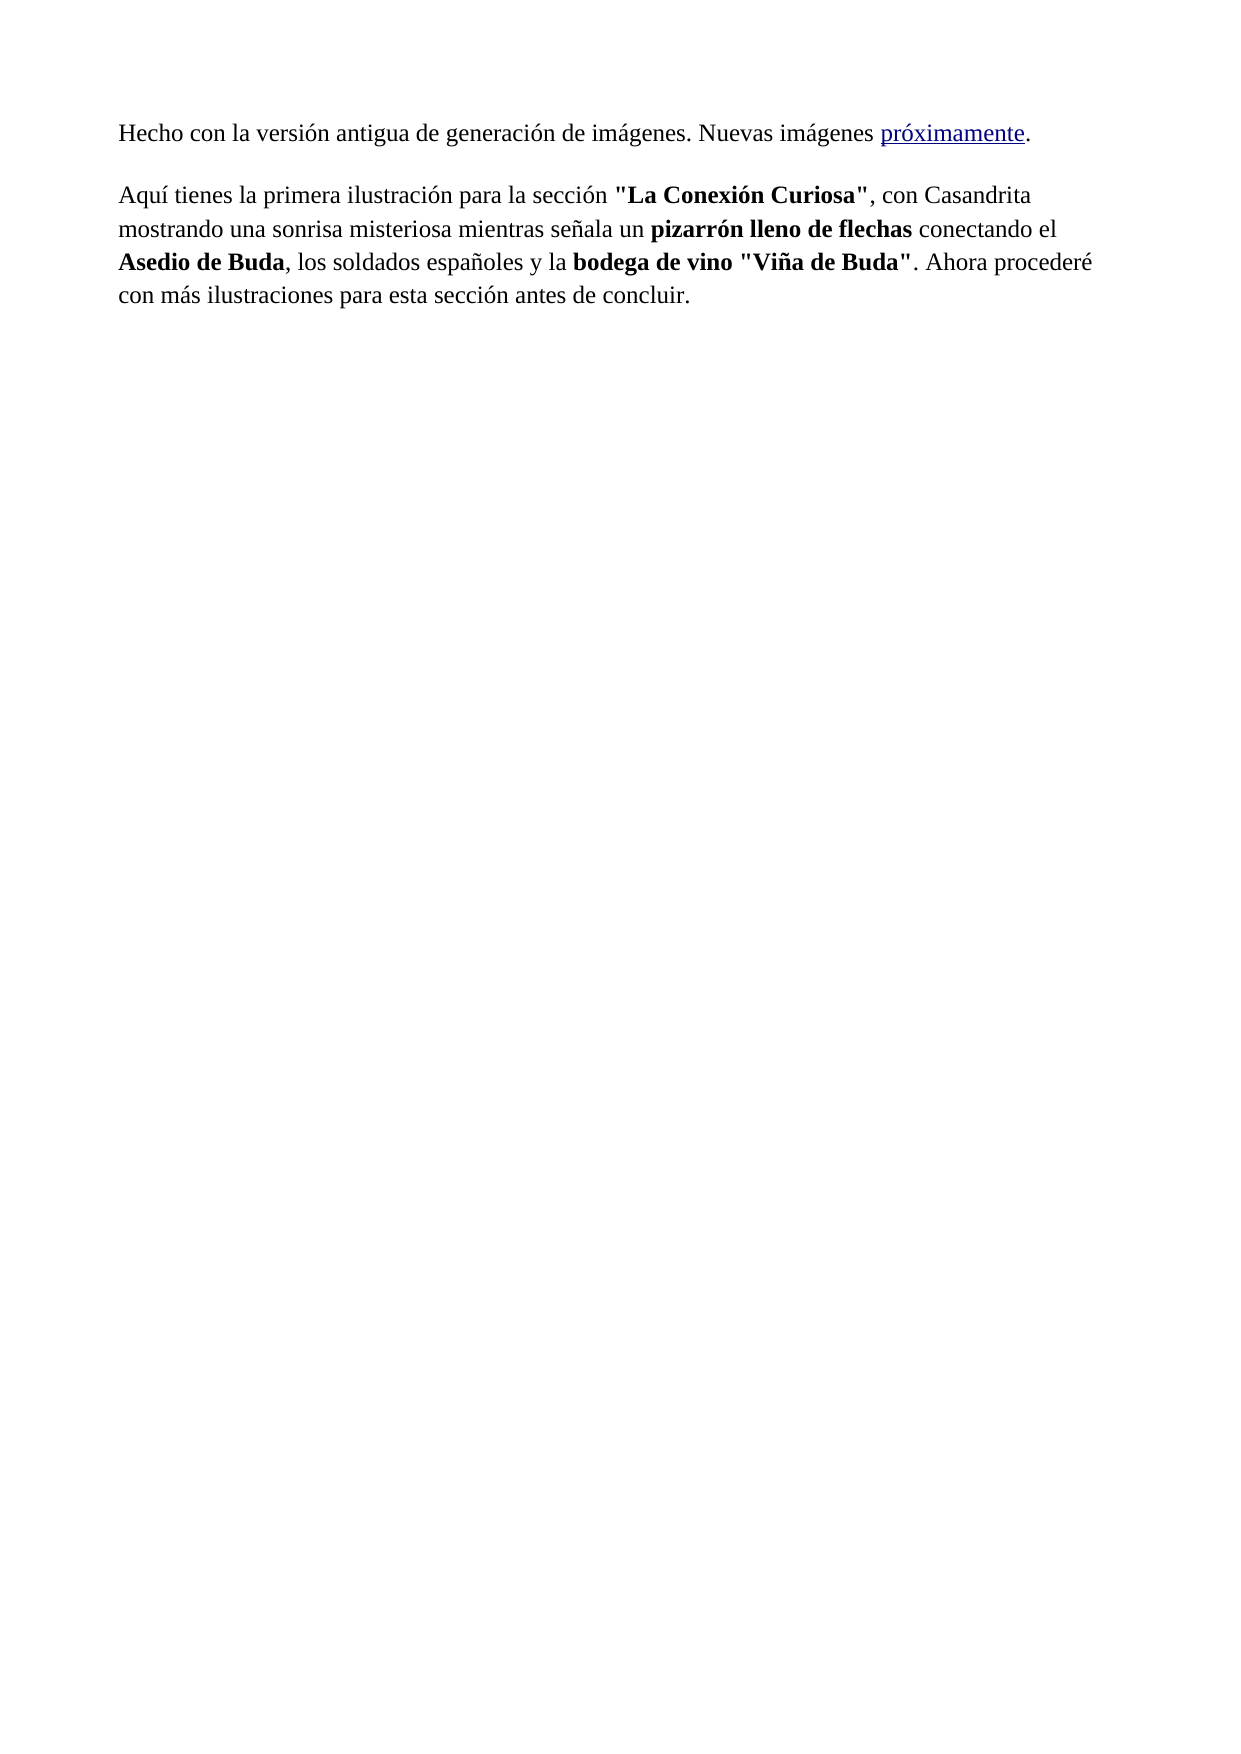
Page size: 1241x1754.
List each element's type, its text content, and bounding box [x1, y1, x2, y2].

text Aquí tienes la primera ilustración para la sección "La Conexión Curiosa", con Casandrita mostrando una sonrisa misteriosa mientras señala un pizarrón lleno de flechas conectando el Asedio de Buda, los soldados españoles y la bodega de vino "Viña de Buda". Ahora procederé con más ilustraciones para esta sección antes de concluir. [118, 181, 1122, 308]
text Hecho con la versión antigua de generación de imágenes. Nuevas imágenes próximamente. [118, 118, 1122, 147]
